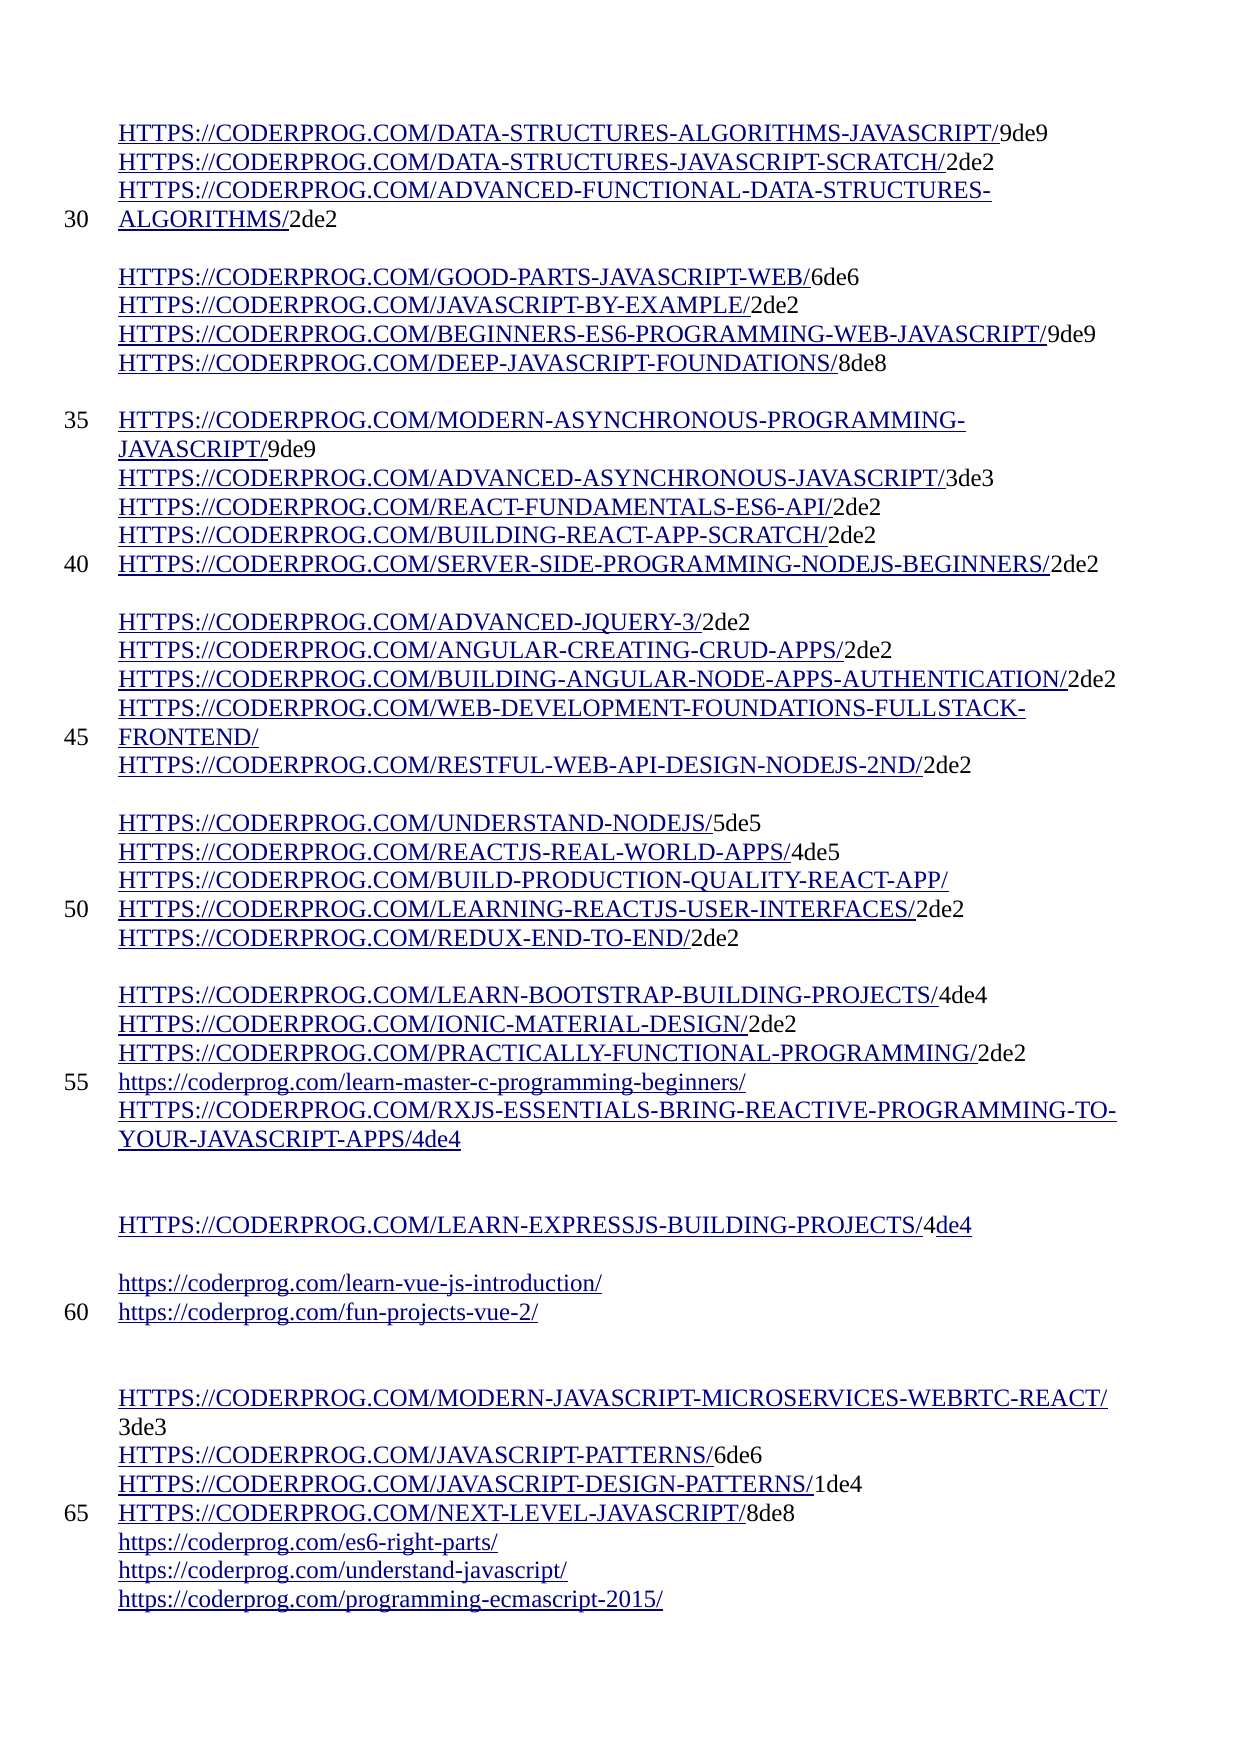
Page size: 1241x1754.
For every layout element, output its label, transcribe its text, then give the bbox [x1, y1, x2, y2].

text HTTPS://CODERPROG.COM/DATA-STRUCTURES-ALGORITHMS-JAVASCRIPT/9de9 [118, 118, 1122, 147]
text HTTPS://CODERPROG.COM/REACTJS-REAL-WORLD-APPS/4de5 [118, 837, 1122, 866]
text HTTPS://CODERPROG.COM/LEARNING-REACTJS-USER-INTERFACES/2de2 [118, 894, 1122, 923]
text https://coderprog.com/programming-ecmascript-2015/ [118, 1584, 1122, 1613]
text HTTPS://CODERPROG.COM/ADVANCED-ASYNCHRONOUS-JAVASCRIPT/3de3 [118, 463, 1122, 492]
text HTTPS://CODERPROG.COM/LEARN-EXPRESSJS-BUILDING-PROJECTS/4de4 [118, 1211, 1122, 1239]
text HTTPS://CODERPROG.COM/JAVASCRIPT-DESIGN-PATTERNS/1de4 [118, 1469, 1122, 1498]
text HTTPS://CODERPROG.COM/RXJS-ESSENTIALS-BRING-REACTIVE-PROGRAMMING-TO-YOUR-JAVASCRIPT-APPS/4de4 [118, 1096, 1122, 1153]
text HTTPS://CODERPROG.COM/IONIC-MATERIAL-DESIGN/2de2 [118, 1009, 1122, 1038]
text HTTPS://CODERPROG.COM/ADVANCED-JQUERY-3/2de2 [118, 607, 1122, 636]
text HTTPS://CODERPROG.COM/REACT-FUNDAMENTALS-ES6-API/2de2 [118, 492, 1122, 521]
text HTTPS://CODERPROG.COM/WEB-DEVELOPMENT-FOUNDATIONS-FULLSTACK-FRONTEND/ [118, 693, 1122, 751]
text HTTPS://CODERPROG.COM/DEEP-JAVASCRIPT-FOUNDATIONS/8de8 [118, 348, 1122, 377]
text https://coderprog.com/learn-vue-js-introduction/ [118, 1268, 1122, 1297]
text HTTPS://CODERPROG.COM/REDUX-END-TO-END/2de2 [118, 923, 1122, 952]
text HTTPS://CODERPROG.COM/NEXT-LEVEL-JAVASCRIPT/8de8 [118, 1498, 1122, 1527]
text HTTPS://CODERPROG.COM/BUILD-PRODUCTION-QUALITY-REACT-APP/ [118, 866, 1122, 894]
text HTTPS://CODERPROG.COM/MODERN-JAVASCRIPT-MICROSERVICES-WEBRTC-REACT/3de3 [118, 1383, 1122, 1441]
text HTTPS://CODERPROG.COM/RESTFUL-WEB-API-DESIGN-NODEJS-2ND/2de2 [118, 751, 1122, 779]
text HTTPS://CODERPROG.COM/JAVASCRIPT-BY-EXAMPLE/2de2 [118, 291, 1122, 319]
text HTTPS://CODERPROG.COM/DATA-STRUCTURES-JAVASCRIPT-SCRATCH/2de2 [118, 147, 1122, 176]
text HTTPS://CODERPROG.COM/PRACTICALLY-FUNCTIONAL-PROGRAMMING/2de2 [118, 1038, 1122, 1067]
text https://coderprog.com/learn-master-c-programming-beginners/ [118, 1067, 1122, 1096]
text HTTPS://CODERPROG.COM/BUILDING-ANGULAR-NODE-APPS-AUTHENTICATION/2de2 [118, 664, 1122, 693]
text https://coderprog.com/fun-projects-vue-2/ [118, 1297, 1122, 1326]
text https://coderprog.com/understand-javascript/ [118, 1556, 1122, 1584]
text HTTPS://CODERPROG.COM/ANGULAR-CREATING-CRUD-APPS/2de2 [118, 636, 1122, 664]
text HTTPS://CODERPROG.COM/BEGINNERS-ES6-PROGRAMMING-WEB-JAVASCRIPT/9de9 [118, 319, 1122, 348]
text HTTPS://CODERPROG.COM/ADVANCED-FUNCTIONAL-DATA-STRUCTURES-ALGORITHMS/2de2 [118, 176, 1122, 233]
text HTTPS://CODERPROG.COM/JAVASCRIPT-PATTERNS/6de6 [118, 1441, 1122, 1469]
text HTTPS://CODERPROG.COM/GOOD-PARTS-JAVASCRIPT-WEB/6de6 [118, 262, 1122, 291]
text HTTPS://CODERPROG.COM/LEARN-BOOTSTRAP-BUILDING-PROJECTS/4de4 [118, 981, 1122, 1009]
text HTTPS://CODERPROG.COM/MODERN-ASYNCHRONOUS-PROGRAMMING-JAVASCRIPT/9de9 [118, 406, 1122, 463]
text HTTPS://CODERPROG.COM/UNDERSTAND-NODEJS/5de5 [118, 808, 1122, 837]
text https://coderprog.com/es6-right-parts/ [118, 1527, 1122, 1556]
text HTTPS://CODERPROG.COM/BUILDING-REACT-APP-SCRATCH/2de2 [118, 521, 1122, 549]
text HTTPS://CODERPROG.COM/SERVER-SIDE-PROGRAMMING-NODEJS-BEGINNERS/2de2 [118, 549, 1122, 578]
